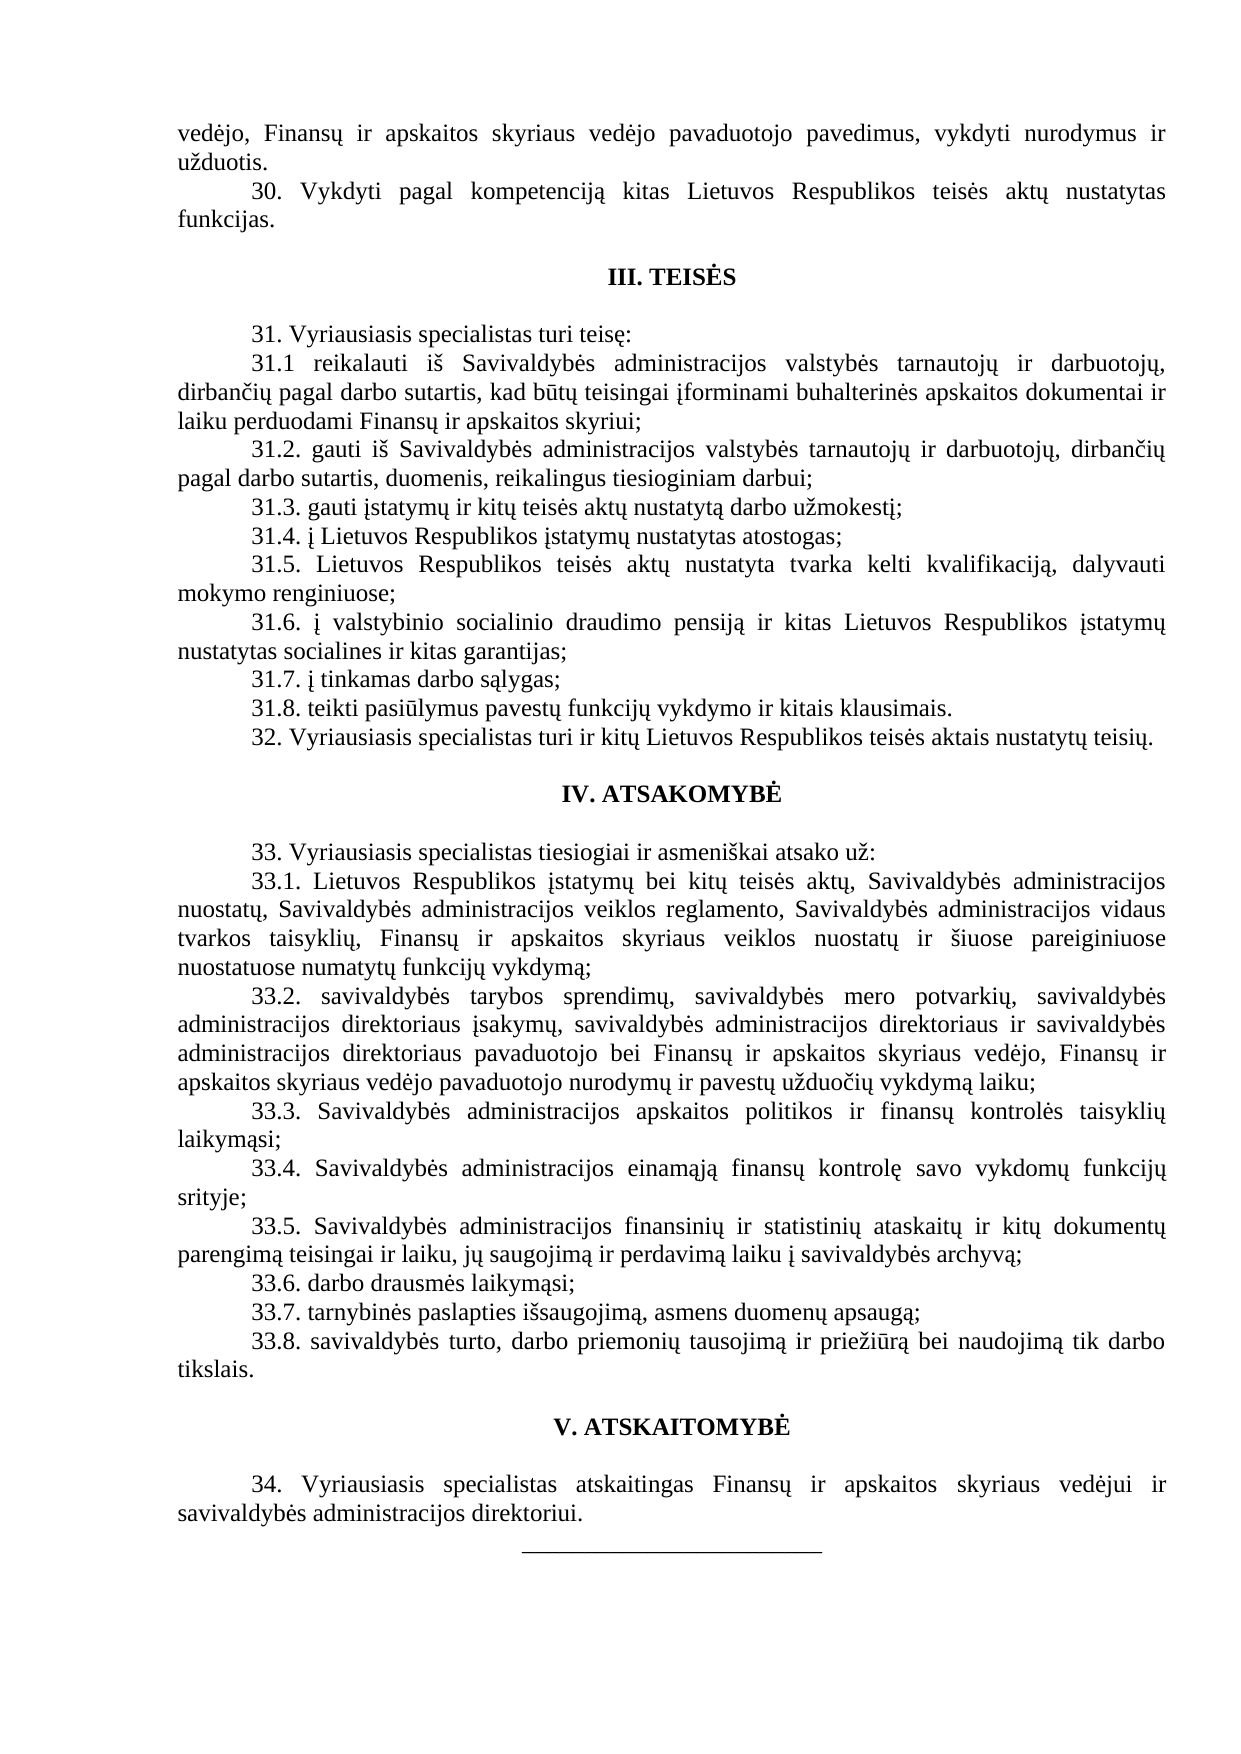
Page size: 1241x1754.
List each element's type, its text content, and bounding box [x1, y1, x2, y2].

text 33.2. savivaldybės tarybos sprendimų, savivaldybės mero potvarkių, savivaldybės administracijos direktoriaus įsakymų, savivaldybės administracijos direktoriaus ir savivaldybės administracijos direktoriaus pavaduotojo bei Finansų ir apskaitos skyriaus vedėjo, Finansų ir apskaitos skyriaus vedėjo pavaduotojo nurodymų ir pavestų užduočių vykdymą laiku; [177, 981, 1167, 1096]
text 31.7. į tinkamas darbo sąlygas; [177, 664, 1167, 693]
text 33. Vyriausiasis specialistas tiesiogiai ir asmeniškai atsako už: [177, 837, 1167, 866]
text V. ATSKAITOMYBĖ [177, 1412, 1167, 1441]
text 33.4. Savivaldybės administracijos einamąją finansų kontrolę savo vykdomų funkcijų srityje; [177, 1153, 1167, 1211]
text 31.1 reikalauti iš Savivaldybės administracijos valstybės tarnautojų ir darbuotojų, dirbančių pagal darbo sutartis, kad būtų teisingai įforminami buhalterinės apskaitos dokumentai ir laiku perduodami Finansų ir apskaitos skyriui; [177, 348, 1167, 434]
text 33.3. Savivaldybės administracijos apskaitos politikos ir finansų kontrolės taisyklių laikymąsi; [177, 1096, 1167, 1153]
text 33.1. Lietuvos Respublikos įstatymų bei kitų teisės aktų, Savivaldybės administracijos nuostatų, Savivaldybės administracijos veiklos reglamento, Savivaldybės administracijos vidaus tvarkos taisyklių, Finansų ir apskaitos skyriaus veiklos nuostatų ir šiuose pareiginiuose nuostatuose numatytų funkcijų vykdymą; [177, 866, 1167, 981]
text 33.7. tarnybinės paslapties išsaugojimą, asmens duomenų apsaugą; [177, 1297, 1167, 1326]
text IV. ATSAKOMYBĖ [177, 779, 1167, 808]
text 32. Vyriausiasis specialistas turi ir kitų Lietuvos Respublikos teisės aktais nustatytų teisių. [177, 722, 1167, 751]
text III. TEISĖS [177, 262, 1167, 291]
text 33.6. darbo drausmės laikymąsi; [177, 1268, 1167, 1297]
text 31.3. gauti įstatymų ir kitų teisės aktų nustatytą darbo užmokestį; [177, 492, 1167, 521]
text 33.8. savivaldybės turto, darbo priemonių tausojimą ir priežiūrą bei naudojimą tik darbo tikslais. [177, 1326, 1167, 1383]
text 31.5. Lietuvos Respublikos teisės aktų nustatyta tvarka kelti kvalifikaciją, dalyvauti mokymo renginiuose; [177, 549, 1167, 607]
text 31.8. teikti pasiūlymus pavestų funkcijų vykdymo ir kitais klausimais. [177, 693, 1167, 722]
text 34. Vyriausiasis specialistas atskaitingas Finansų ir apskaitos skyriaus vedėjui ir savivaldybės administracijos direktoriui. [177, 1469, 1167, 1527]
text 31.2. gauti iš Savivaldybės administracijos valstybės tarnautojų ir darbuotojų, dirbančių pagal darbo sutartis, duomenis, reikalingus tiesioginiam darbui; [177, 434, 1167, 492]
text 31. Vyriausiasis specialistas turi teisę: [177, 319, 1167, 348]
text vedėjo, Finansų ir apskaitos skyriaus vedėjo pavaduotojo pavedimus, vykdyti nurodymus ir užduotis. [177, 118, 1167, 176]
text ________________________ [177, 1527, 1167, 1556]
text 33.5. Savivaldybės administracijos finansinių ir statistinių ataskaitų ir kitų dokumentų parengimą teisingai ir laiku, jų saugojimą ir perdavimą laiku į savivaldybės archyvą; [177, 1211, 1167, 1268]
text 30. Vykdyti pagal kompetenciją kitas Lietuvos Respublikos teisės aktų nustatytas funkcijas. [177, 176, 1167, 233]
text 31.4. į Lietuvos Respublikos įstatymų nustatytas atostogas; [177, 521, 1167, 549]
text 31.6. į valstybinio socialinio draudimo pensiją ir kitas Lietuvos Respublikos įstatymų nustatytas socialines ir kitas garantijas; [177, 607, 1167, 664]
